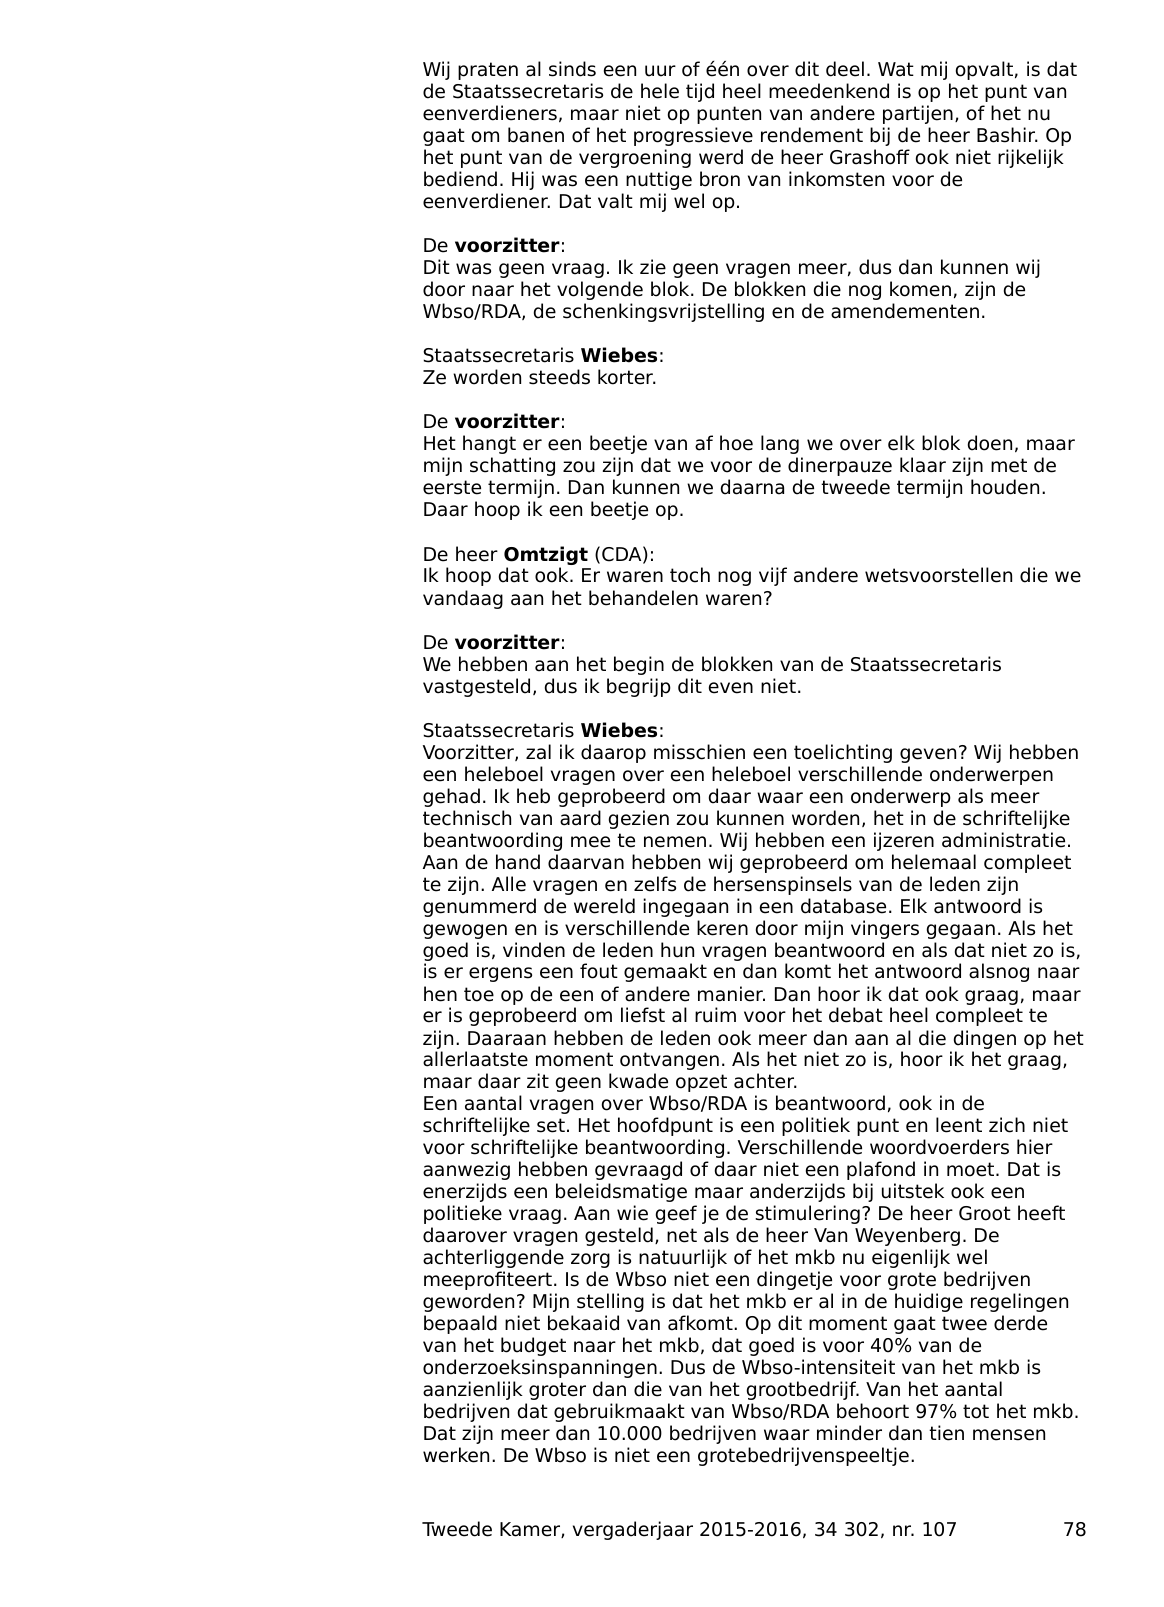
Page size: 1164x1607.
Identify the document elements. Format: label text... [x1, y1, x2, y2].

text Een aantal vragen over Wbso/RDA is beantwoord, ook in de schriftelijke set. Het hoofdpunt is een politiek punt en leent zich niet voor schriftelijke beantwoording. Verschillende woordvoerders hier aanwezig hebben gevraagd of daar niet een plafond in moet. Dat is enerzijds een beleidsmatige maar anderzijds bij uitstek ook een politieke vraag. Aan wie geef je de stimulering? De heer Groot heeft daarover vragen gesteld, net als de heer Van Weyenberg. De achterliggende zorg is natuurlijk of het mkb nu eigenlijk wel meeprofiteert. Is de Wbso niet een dingetje voor grote bedrijven geworden? Mijn stelling is dat het mkb er al in de huidige regelingen bepaald niet bekaaid van afkomt. Op dit moment gaat twee derde van het budget naar het mkb, dat goed is voor 40% van de onderzoeksinspanningen. Dus de Wbso-intensiteit van het mkb is aanzienlijk groter dan die van het grootbedrijf. Van het aantal bedrijven dat gebruikmaakt van Wbso/RDA behoort 97% tot het mkb. Dat zijn meer dan 10.000 bedrijven waar minder dan tien mensen werken. De Wbso is niet een grotebedrijvenspeeltje. [422, 1093, 1087, 1467]
text De voorzitter: [422, 632, 1087, 653]
text Voorzitter, zal ik daarop misschien een toelichting geven? Wij hebben een heleboel vragen over een heleboel verschillende onderwerpen gehad. Ik heb geprobeerd om daar waar een onderwerp als meer technisch van aard gezien zou kunnen worden, het in de schriftelijke beantwoording mee te nemen. Wij hebben een ijzeren administratie. Aan de hand daarvan hebben wij geprobeerd om helemaal compleet te zijn. Alle vragen en zelfs de hersenspinsels van de leden zijn genummerd de wereld ingegaan in een database. Elk antwoord is gewogen en is verschillende keren door mijn vingers gegaan. Als het goed is, vinden de leden hun vragen beantwoord en als dat niet zo is, is er ergens een fout gemaakt en dan komt het antwoord alsnog naar hen toe op de een of andere manier. Dan hoor ik dat ook graag, maar er is geprobeerd om liefst al ruim voor het debat heel compleet te zijn. Daaraan hebben de leden ook meer dan aan al die dingen op het allerlaatste moment ontvangen. Als het niet zo is, hoor ik het graag, maar daar zit geen kwade opzet achter. [422, 742, 1087, 1093]
text De voorzitter: [422, 235, 1087, 257]
text Het hangt er een beetje van af hoe lang we over elk blok doen, maar mijn schatting zou zijn dat we voor de dinerpauze klaar zijn met de eerste termijn. Dan kunnen we daarna de tweede termijn houden. Daar hoop ik een beetje op. [422, 433, 1087, 521]
text Ik hoop dat ook. Er waren toch nog vijf andere wetsvoorstellen die we vandaag aan het behandelen waren? [422, 565, 1087, 609]
text De heer Omtzigt (CDA): [422, 543, 1087, 565]
text Dit was geen vraag. Ik zie geen vragen meer, dus dan kunnen wij door naar het volgende blok. De blokken die nog komen, zijn de Wbso/RDA, de schenkingsvrijstelling en de amendementen. [422, 257, 1087, 323]
text Staatssecretaris Wiebes: [422, 345, 1087, 367]
text Wij praten al sinds een uur of één over dit deel. Wat mij opvalt, is dat de Staatssecretaris de hele tijd heel meedenkend is op het punt van eenverdieners, maar niet op punten van andere partijen, of het nu gaat om banen of het progressieve rendement bij de heer Bashir. Op het punt van de vergroening werd de heer Grashoff ook niet rijkelijk bediend. Hij was een nuttige bron van inkomsten voor de eenverdiener. Dat valt mij wel op. [422, 59, 1087, 213]
text Staatssecretaris Wiebes: [422, 720, 1087, 742]
text We hebben aan het begin de blokken van de Staatssecretaris vastgesteld, dus ik begrijp dit even niet. [422, 653, 1087, 697]
text Ze worden steeds korter. [422, 367, 1087, 389]
text De voorzitter: [422, 411, 1087, 433]
